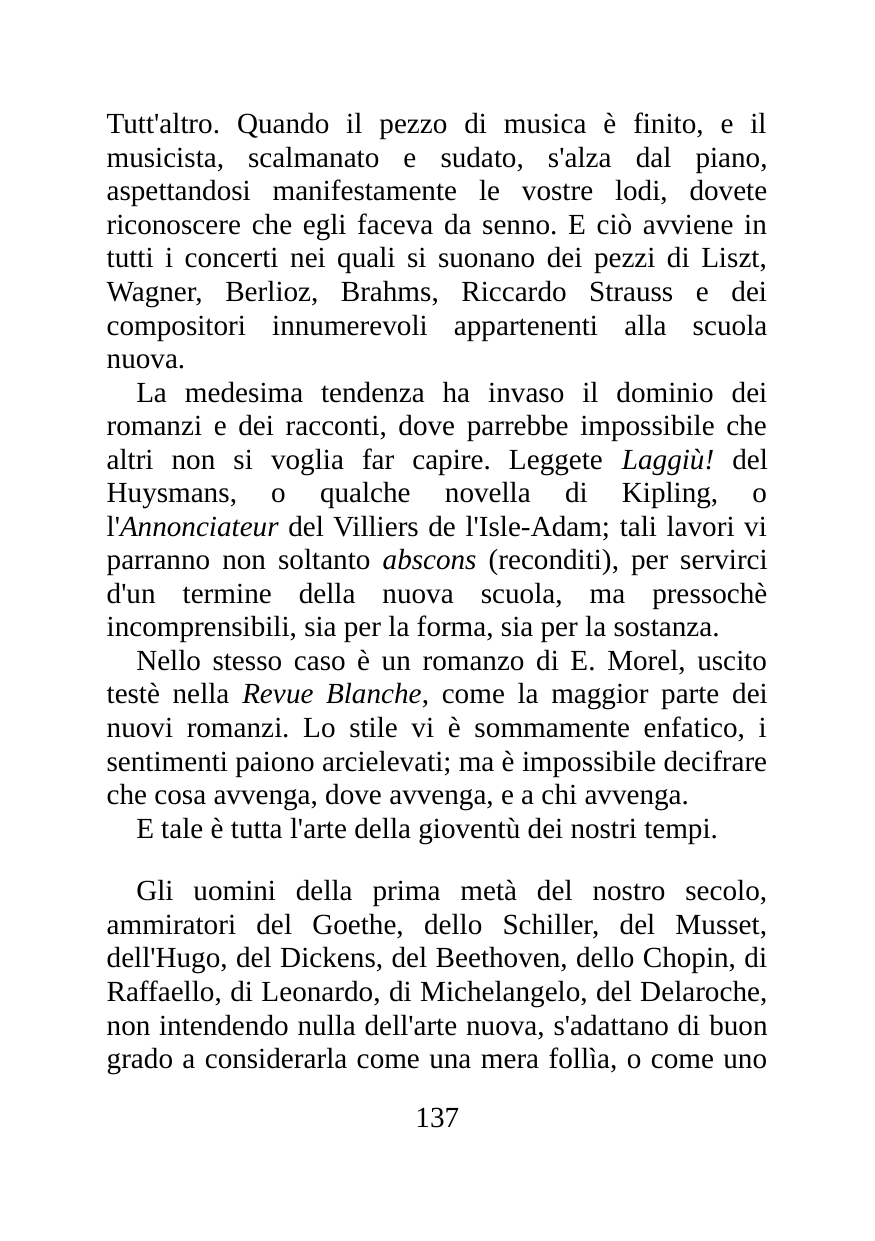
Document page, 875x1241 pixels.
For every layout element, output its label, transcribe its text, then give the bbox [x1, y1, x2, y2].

text Gli uomini della prima metà del nostro secolo, ammiratori del Goethe, dello Schiller, del Musset, dell'Hugo, del Dickens, del Beethoven, dello Chopin, di Raffaello, di Leonardo, di Michelangelo, del Delaroche, non intendendo nulla dell'arte nuova, s'adattano di buon grado a considerarla come una mera follìa, o come uno [106, 873, 768, 1075]
text E tale è tutta l'arte della gioventù dei nostri tempi. [106, 811, 768, 844]
text Tutt'altro. Quando il pezzo di musica è finito, e il musicista, scalmanato e sudato, s'alza dal piano, aspettandosi manifestamente le vostre lodi, dovete riconoscere che egli faceva da senno. E ciò avviene in tutti i concerti nei quali si suonano dei pezzi di Liszt, Wagner, Berlioz, Brahms, Riccardo Strauss e dei compositori innumerevoli appartenenti alla scuola nuova. [106, 106, 768, 375]
text Nello stesso caso è un romanzo di E. Morel, uscito testè nella Revue Blanche, come la maggior parte dei nuovi romanzi. Lo stile vi è sommamente enfatico, i sentimenti paiono arcielevati; ma è impossibile decifrare che cosa avvenga, dove avvenga, e a chi avvenga. [106, 643, 768, 811]
text La medesima tendenza ha invaso il dominio dei romanzi e dei racconti, dove parrebbe impossibile che altri non si voglia far capire. Leggete Laggiù! del Huysmans, o qualche novella di Kipling, o l'Annonciateur del Villiers de l'Isle-Adam; tali lavori vi parranno non soltanto abscons (reconditi), per servirci d'un termine della nuova scuola, ma pressochè incomprensibili, sia per la forma, sia per la sostanza. [106, 375, 768, 643]
